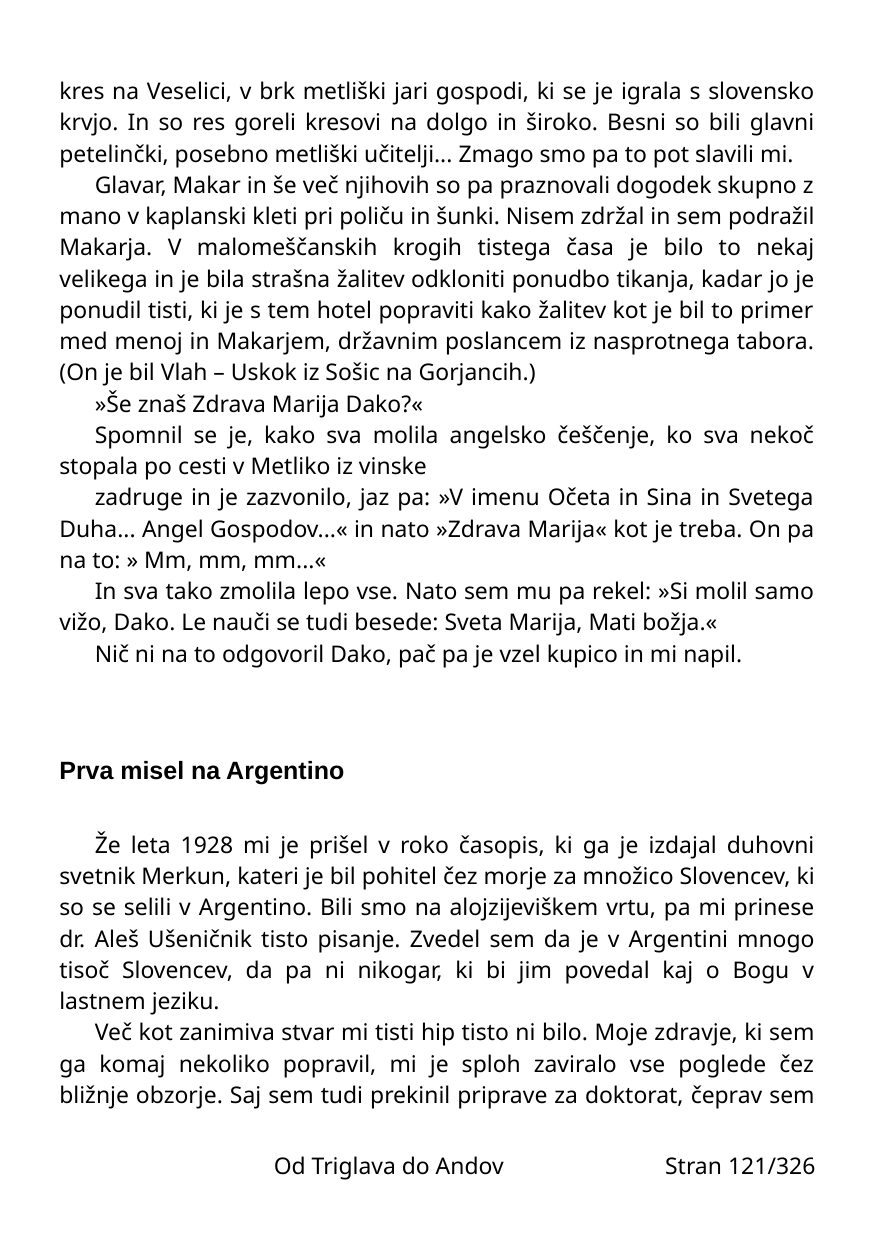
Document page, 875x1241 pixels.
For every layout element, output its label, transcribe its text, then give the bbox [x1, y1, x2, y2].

text Spomnil se je, kako sva molila angelsko češčenje, ko sva nekoč stopala po cesti v Metliko iz vinske [59, 419, 815, 481]
text Nič ni na to odgovoril Dako, pač pa je vzel kupico in mi napil. [59, 637, 815, 669]
text kres na Veselici, v brk metliški jari gospodi, ki se je igrala s slovensko krvjo. In so res goreli kresovi na dolgo in široko. Besni so bili glavni petelinčki, posebno metliški učitelji... Zmago smo pa to pot slavili mi. [59, 75, 815, 169]
text »Še znaš Zdrava Marija Dako?« [59, 387, 815, 419]
text Glavar, Makar in še več njihovih so pa praznovali dogodek skupno z mano v kaplanski kleti pri poliču in šunki. Nisem zdržal in sem podražil Makarja. V malomeščanskih krogih tistega časa je bilo to nekaj velikega in je bila strašna žalitev odkloniti ponudbo tikanja, kadar jo je ponudil tisti, ki je s tem hotel popraviti kako žalitev kot je bil to primer med menoj in Makarjem, državnim poslancem iz nasprotnega tabora. (On je bil Vlah – Uskok iz Sošic na Gorjancih.) [59, 169, 815, 387]
text Več kot zanimiva stvar mi tisti hip tisto ni bilo. Moje zdravje, ki sem ga komaj nekoliko popravil, mi je sploh zaviralo vse poglede čez bližnje obzorje. Saj sem tudi prekinil priprave za doktorat, čeprav sem [59, 1016, 815, 1110]
text In sva tako zmolila lepo vse. Nato sem mu pa rekel: »Si molil samo vižo, Dako. Le nauči se tudi besede: Sveta Marija, Mati božja.« [59, 575, 815, 637]
text zadruge in je zazvonilo, jaz pa: »V imenu Očeta in Sina in Svetega Duha... Angel Gospodov...« in nato »Zdrava Marija« kot je treba. On pa na to: » Mm, mm, mm...« [59, 481, 815, 575]
text Že leta 1928 mi je prišel v roko časopis, ki ga je izdajal duhovni svetnik Merkun, kateri je bil pohitel čez morje za množico Slovencev, ki so se selili v Argentino. Bili smo na alojzijeviškem vrtu, pa mi prinese dr. Aleš Ušeničnik tisto pisanje. Zvedel sem da je v Argentini mnogo tisoč Slovencev, da pa ni nikogar, ki bi jim povedal kaj o Bogu v lastnem jeziku. [59, 829, 815, 1016]
subtitle Prva misel na Argentino [59, 756, 815, 785]
